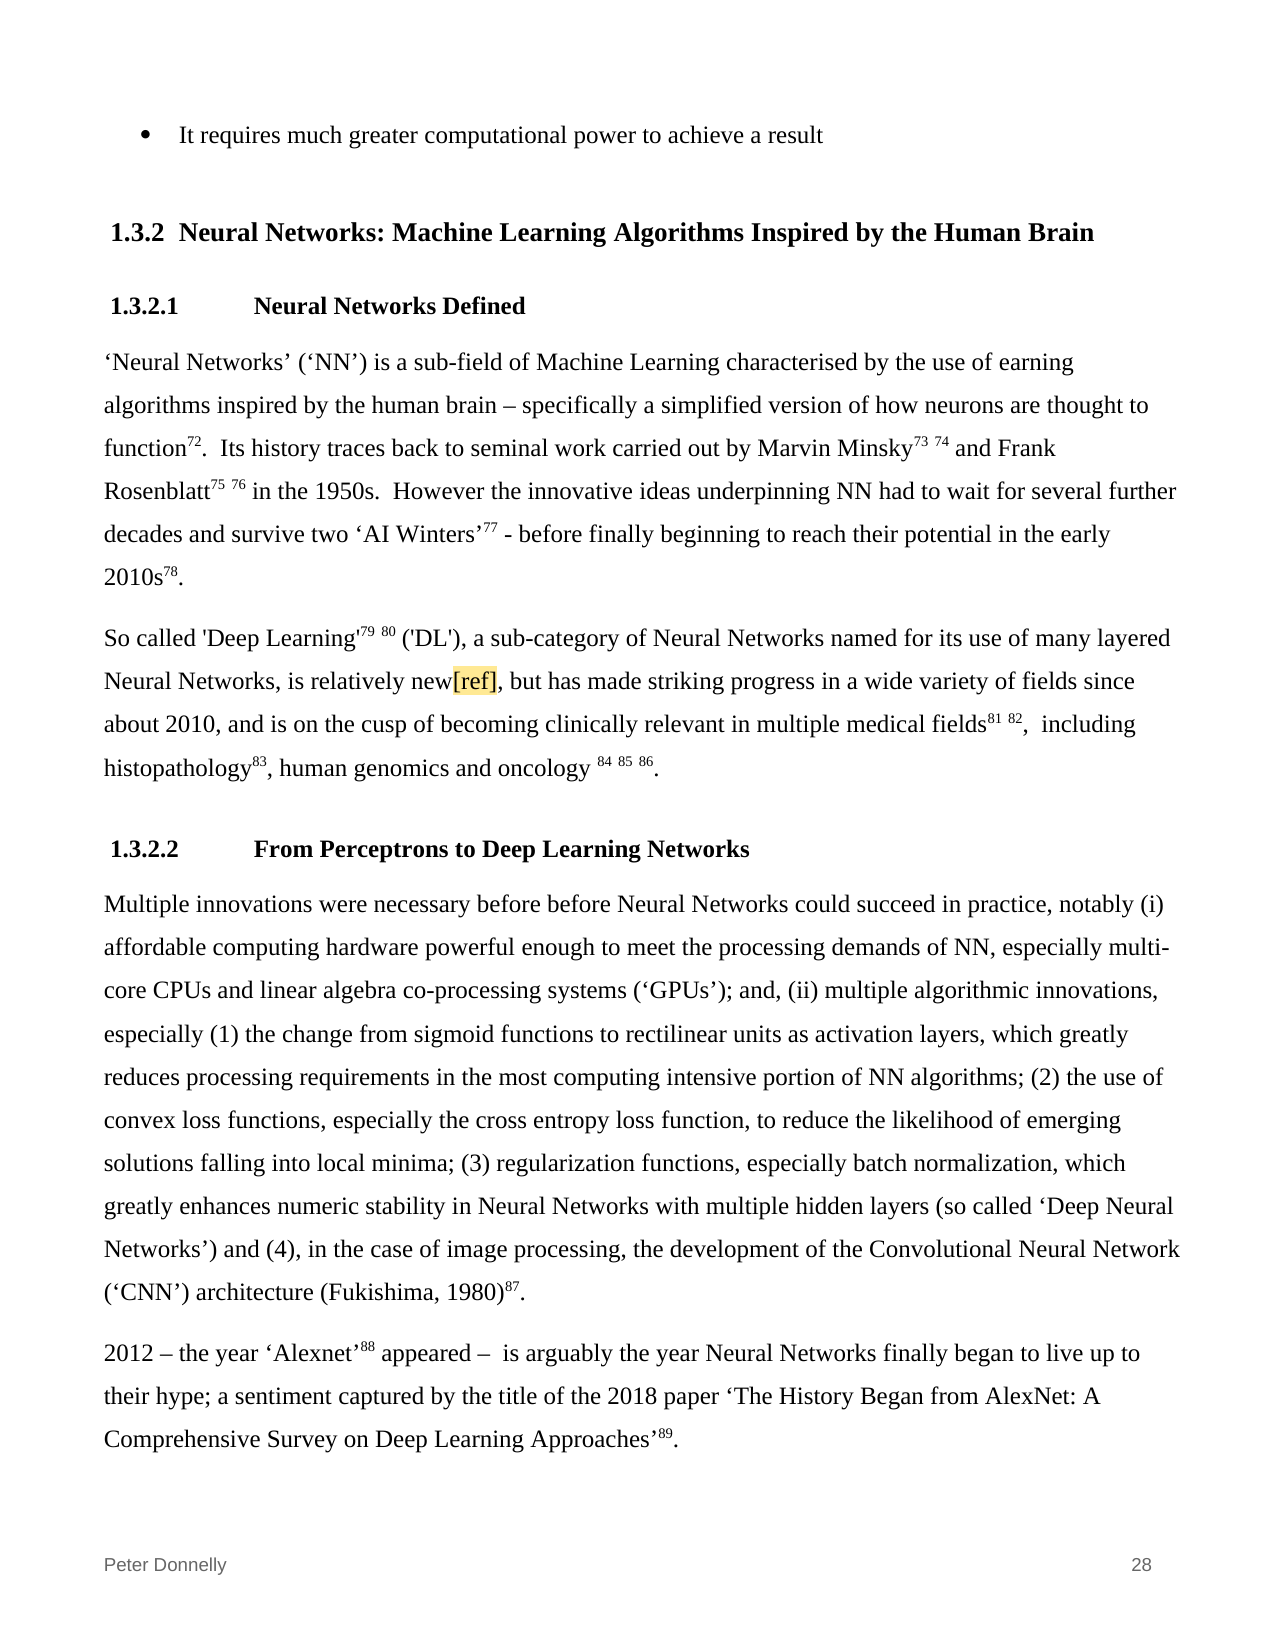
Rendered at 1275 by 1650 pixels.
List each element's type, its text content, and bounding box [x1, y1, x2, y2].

subtitle Neural Networks: Machine Learning Algorithms Inspired by the Human Brain [103, 216, 1181, 247]
text ‘Neural Networks’ (‘NN’) is a sub-field of Machine Learning characterised by the use of earning algorithms inspired by the human brain – specifically a simplified version of how neurons are thought to function. Its history traces back to seminal work carried out by Marvin Minsky and Frank Rosenblatt in the 1950s. However the innovative ideas underpinning NN had to wait for several further decades and survive two ‘AI Winters’ - before finally beginning to reach their potential in the early 2010s. [103, 347, 1181, 591]
text 2012 – the year ‘Alexnet’ appeared – is arguably the year Neural Networks finally began to live up to their hype; a sentiment captured by the title of the 2018 paper ‘The History Began from AlexNet: A Comprehensive Survey on Deep Learning Approaches’. [103, 1338, 1181, 1453]
text Multiple innovations were necessary before before Neural Networks could succeed in practice, notably (i) affordable computing hardware powerful enough to meet the processing demands of NN, especially multi-core CPUs and linear algebra co-processing systems (‘GPUs’); and, (ii) multiple algorithmic innovations, especially (1) the change from sigmoid functions to rectilinear units as activation layers, which greatly reduces processing requirements in the most computing intensive portion of NN algorithms; (2) the use of convex loss functions, especially the cross entropy loss function, to reduce the likelihood of emerging solutions falling into local minima; (3) regularization functions, especially batch normalization, which greatly enhances numeric stability in Neural Networks with multiple hidden layers (so called ‘Deep Neural Networks’) and (4), in the case of image processing, the development of the Convolutional Neural Network (‘CNN’) architecture (Fukishima, 1980). [103, 889, 1181, 1306]
list It requires much greater computational power to achieve a result [141, 120, 1181, 148]
subtitle From Perceptrons to Deep Learning Networks [103, 834, 1181, 863]
text So called 'Deep Learning' ('DL'), a sub-category of Neural Networks named for its use of many layered Neural Networks, is relatively new[ref], but has made striking progress in a wide variety of fields since about 2010, and is on the cusp of becoming clinically relevant in multiple medical fields , including histopathology, human genomics and oncology . [103, 623, 1181, 781]
subtitle Neural Networks Defined [103, 291, 1181, 320]
